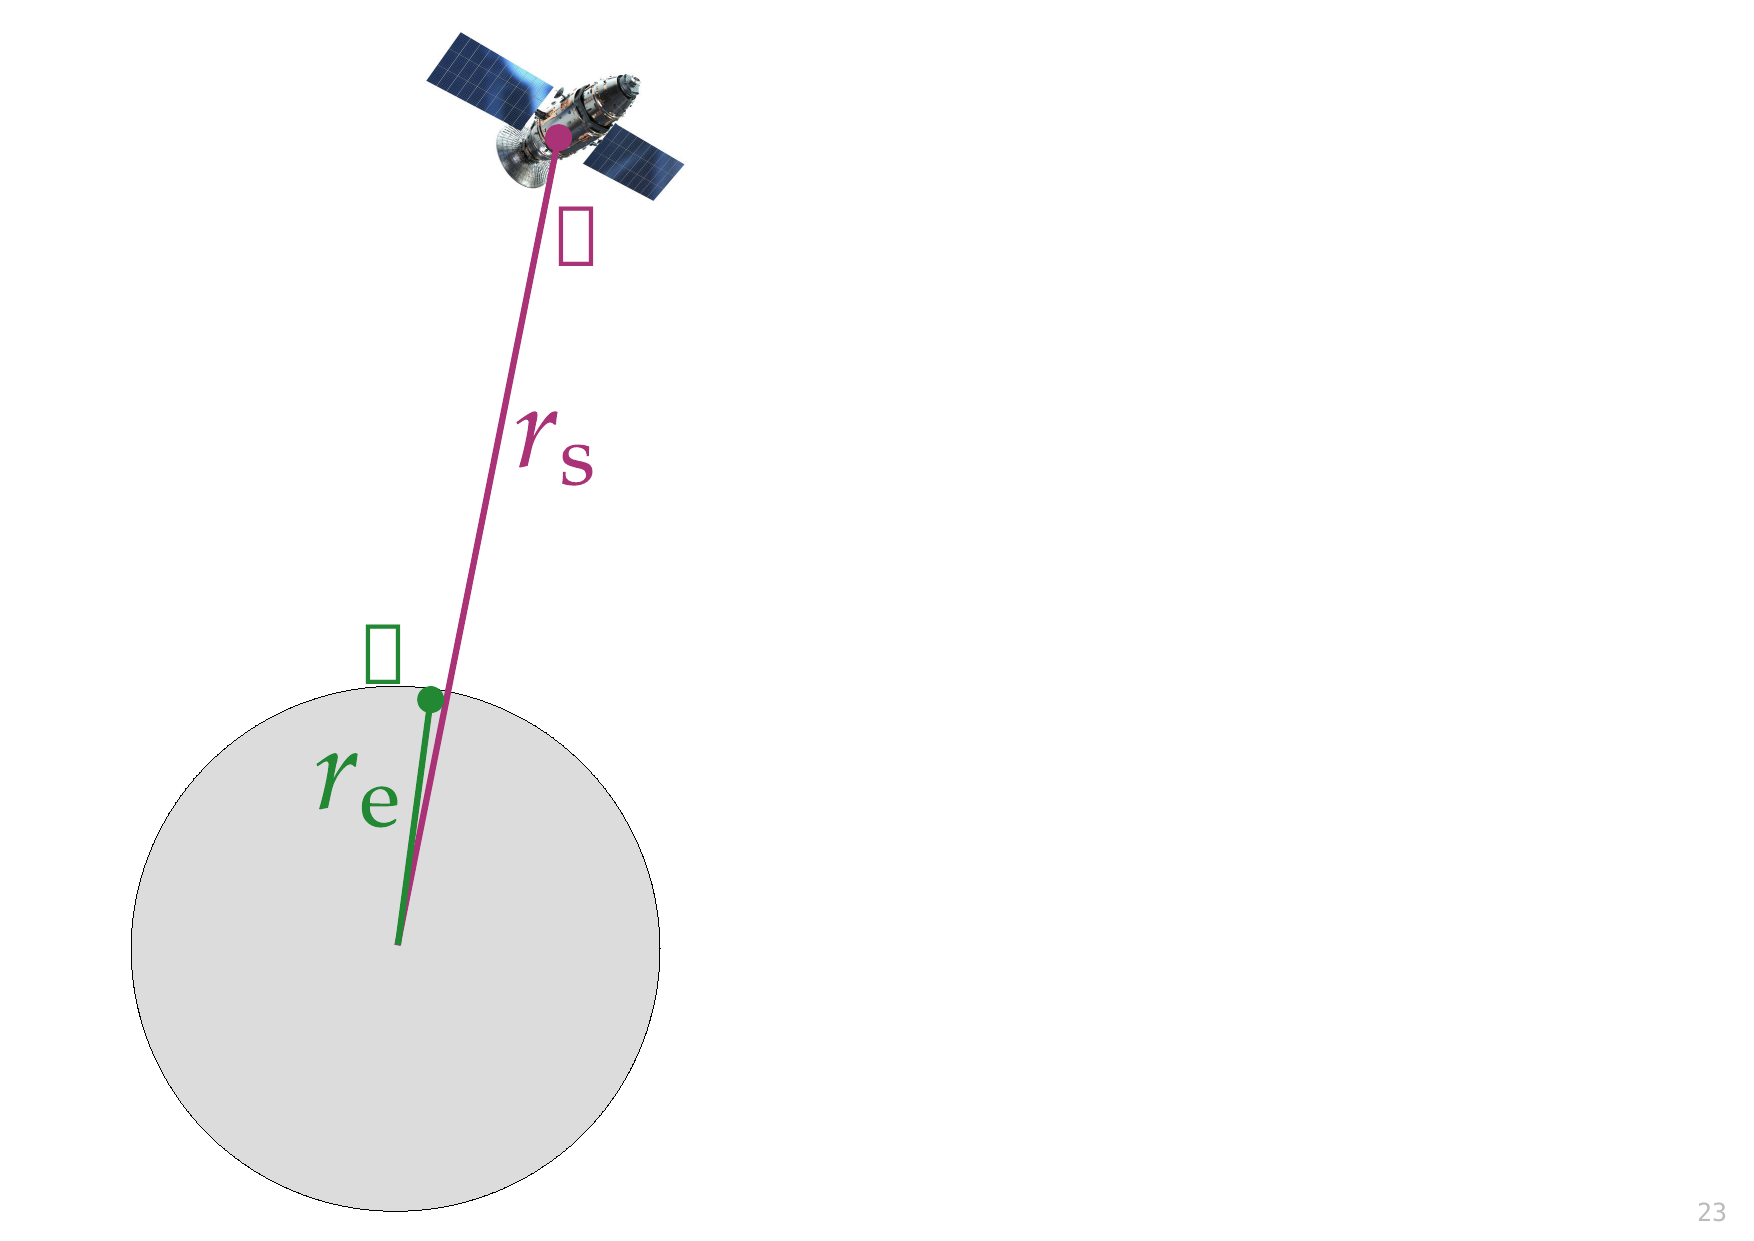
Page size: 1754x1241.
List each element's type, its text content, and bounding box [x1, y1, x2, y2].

picture [401, 16, 708, 233]
text_box [562, 444, 593, 486]
text_box [131, 687, 661, 1212]
text_box  [343, 588, 457, 687]
text_box  [536, 170, 650, 269]
text_box [419, 711, 440, 816]
text_box [516, 411, 558, 468]
